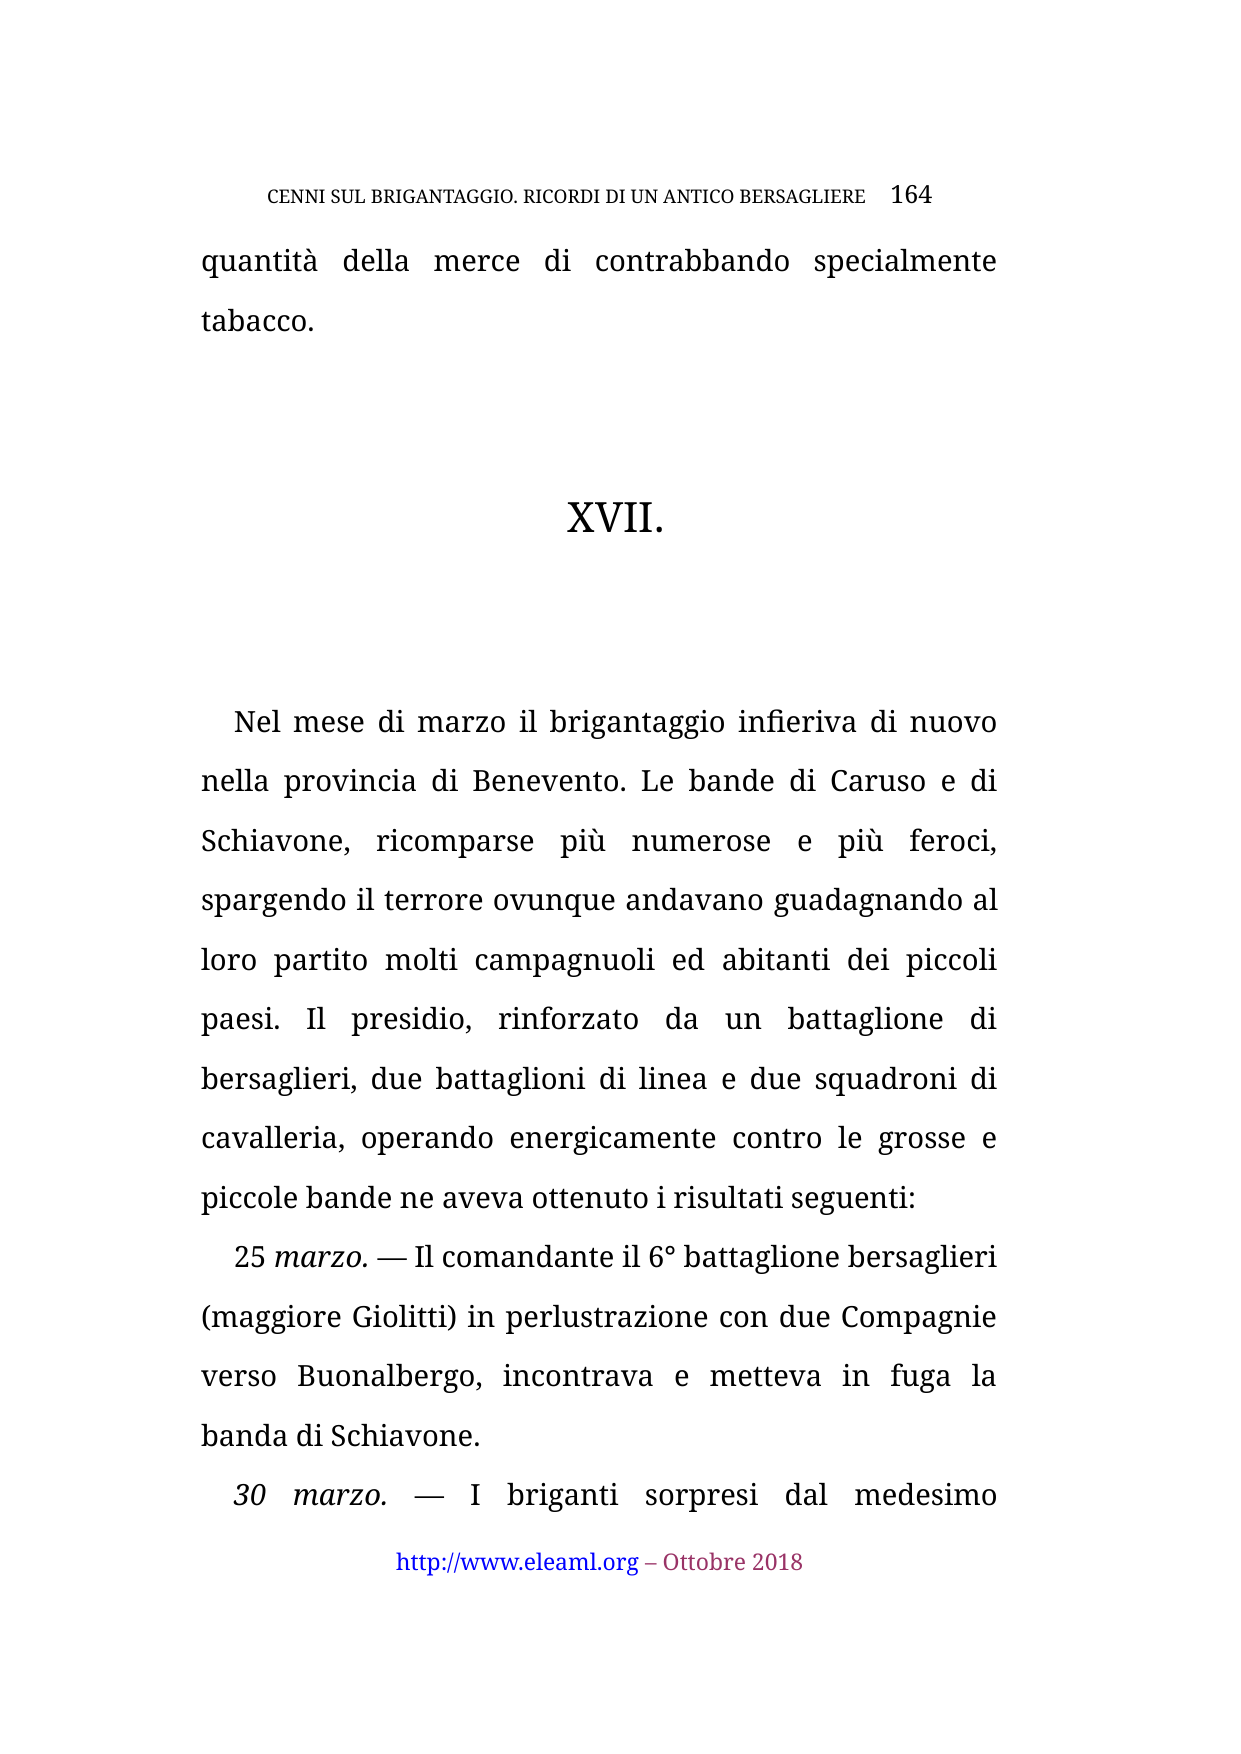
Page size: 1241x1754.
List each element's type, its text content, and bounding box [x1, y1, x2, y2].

text 25 marzo. — Il comandante il 6° battaglione bersaglieri (maggiore Giolitti) in perlustrazione con due Compagnie verso Buonalbergo, incontrava e metteva in fuga la banda di Schiavone. [201, 1236, 998, 1454]
text 30 marzo. — I briganti sorpresi dal medesimo [201, 1474, 998, 1514]
text Nel mese di marzo il brigantaggio infieriva di nuovo nella provincia di Benevento. Le bande di Caruso e di Schiavone, ricomparse più numerose e più feroci, spargendo il terrore ovunque andavano guadagnando al loro partito molti campagnuoli ed abitanti dei piccoli paesi. Il presidio, rinforzato da un battaglione di bersaglieri, due battaglioni di linea e due squadroni di cavalleria, operando energicamente contro le grosse e piccole bande ne aveva ottenuto i risultati seguenti: [201, 701, 998, 1217]
text quantità della merce di contrabbando specialmente tabacco. [201, 241, 998, 340]
text XVII. [201, 488, 998, 544]
